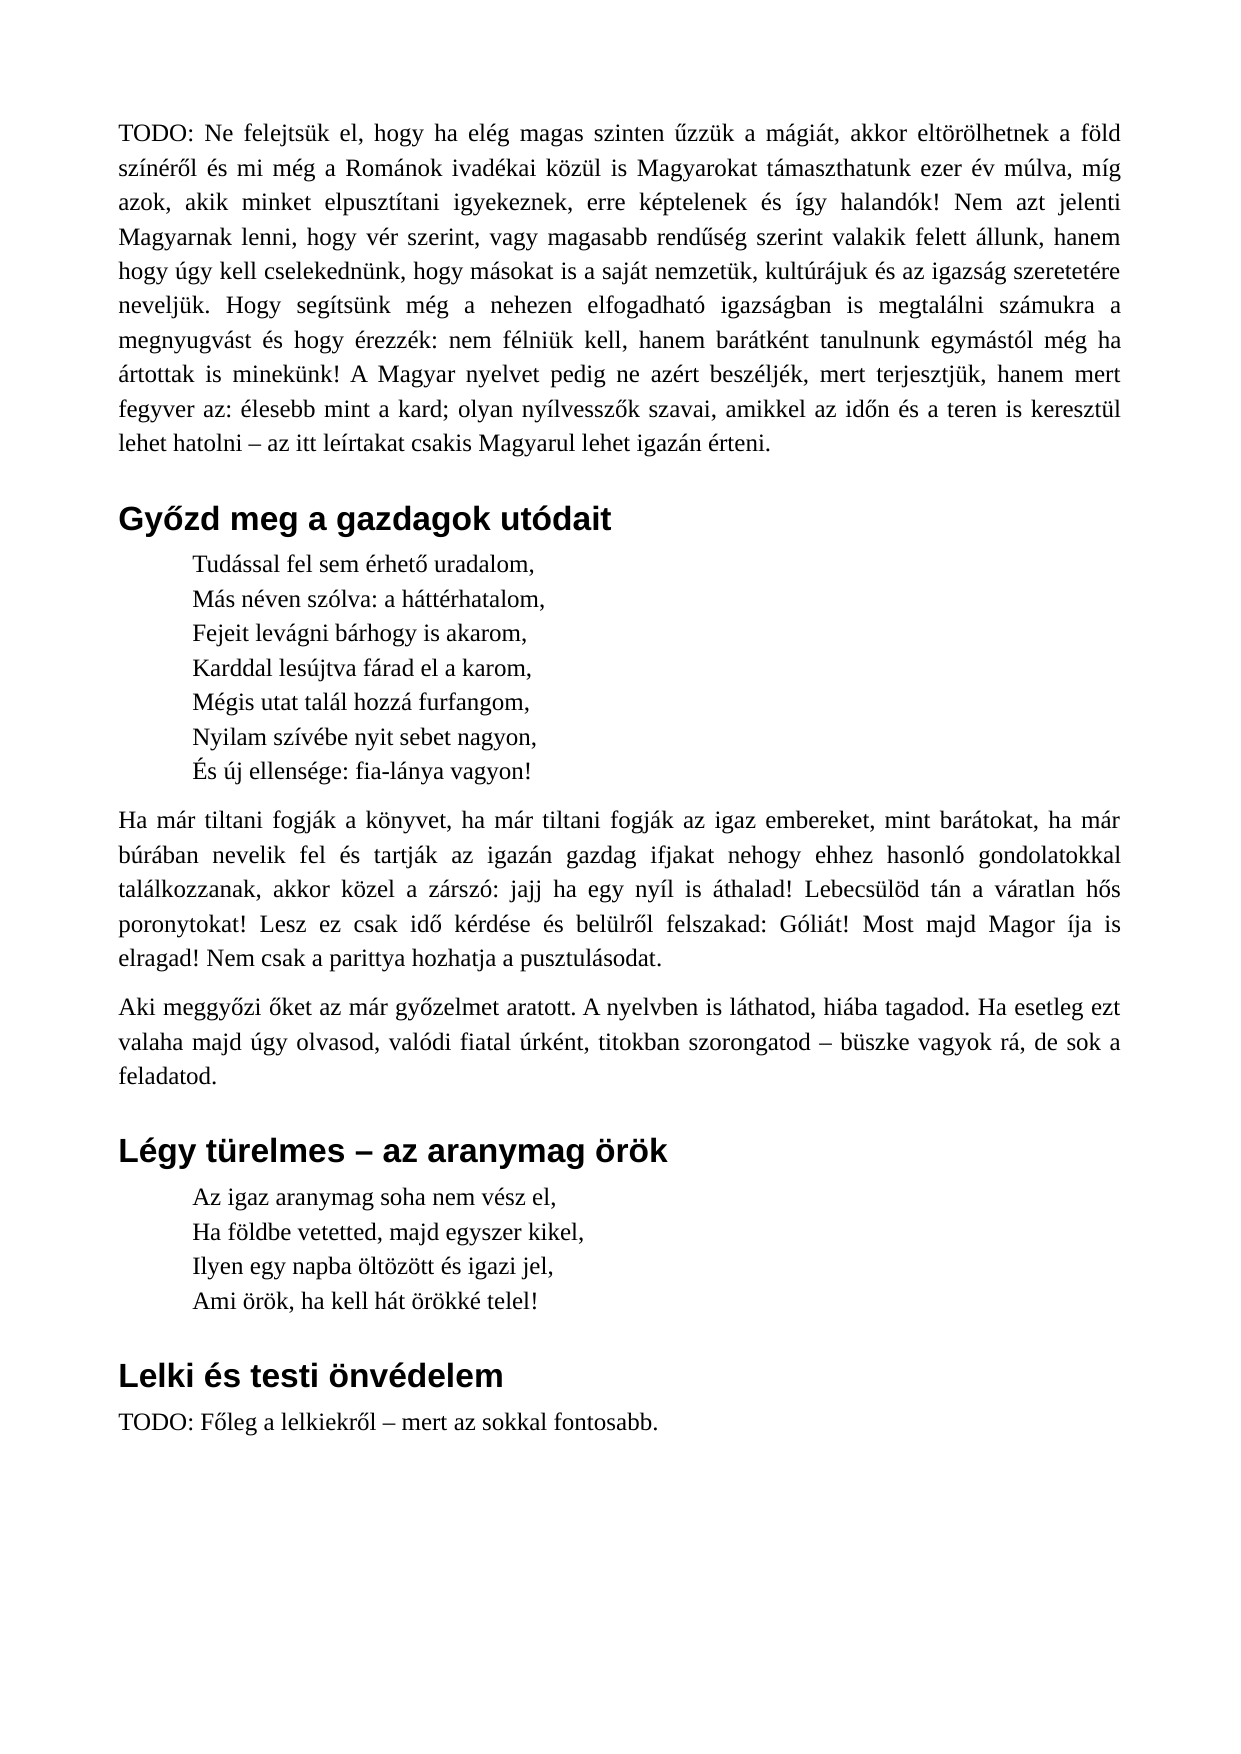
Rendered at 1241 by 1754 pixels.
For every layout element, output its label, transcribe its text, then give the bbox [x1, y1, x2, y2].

subtitle Győzd meg a gazdagok utódait [118, 498, 1122, 537]
subtitle Lelki és testi önvédelem [118, 1356, 1122, 1394]
text Az igaz aranymag soha nem vész el, Ha földbe vetetted, majd egyszer kikel, Ilyen egy napba öltözött és igazi jel, Ami örök, ha kell hát örökké telel! [118, 1182, 1122, 1314]
text Aki meggyőzi őket az már győzelmet aratott. A nyelvben is láthatod, hiába tagadod. Ha esetleg ezt valaha majd úgy olvasod, valódi fiatal úrként, titokban szorongatod – büszke vagyok rá, de sok a feladatod. [118, 992, 1122, 1090]
subtitle Légy türelmes – az aranymag örök [118, 1131, 1122, 1170]
text TODO: Ne felejtsük el, hogy ha elég magas szinten űzzük a mágiát, akkor eltörölhetnek a föld színéről és mi még a Románok ivadékai közül is Magyarokat támaszthatunk ezer év múlva, míg azok, akik minket elpusztítani igyekeznek, erre képtelenek és így halandók! Nem azt jelenti Magyarnak lenni, hogy vér szerint, vagy magasabb rendűség szerint valakik felett állunk, hanem hogy úgy kell cselekednünk, hogy másokat is a saját nemzetük, kultúrájuk és az igazság szeretetére neveljük. Hogy segítsünk még a nehezen elfogadható igazságban is megtalálni számukra a megnyugvást és hogy érezzék: nem félniük kell, hanem barátként tanulnunk egymástól még ha ártottak is minekünk! A Magyar nyelvet pedig ne azért beszéljék, mert terjesztjük, hanem mert fegyver az: élesebb mint a kard; olyan nyílvesszők szavai, amikkel az időn és a teren is keresztül lehet hatolni – az itt leírtakat csakis Magyarul lehet igazán érteni. [118, 118, 1122, 457]
text Tudással fel sem érhető uradalom, Más néven szólva: a háttérhatalom, Fejeit levágni bárhogy is akarom, Karddal lesújtva fárad el a karom, Mégis utat talál hozzá furfangom, Nyilam szívébe nyit sebet nagyon, És új ellensége: fia-lánya vagyon! [118, 549, 1122, 785]
text Ha már tiltani fogják a könyvet, ha már tiltani fogják az igaz embereket, mint barátokat, ha már búrában nevelik fel és tartják az igazán gazdag ifjakat nehogy ehhez hasonló gondolatokkal találkozzanak, akkor közel a zárszó: jajj ha egy nyíl is áthalad! Lebecsülöd tán a váratlan hős poronytokat! Lesz ez csak idő kérdése és belülről felszakad: Góliát! Most majd Magor íja is elragad! Nem csak a parittya hozhatja a pusztulásodat. [118, 805, 1122, 972]
text TODO: Főleg a lelkiekről – mert az sokkal fontosabb. [118, 1407, 1122, 1436]
